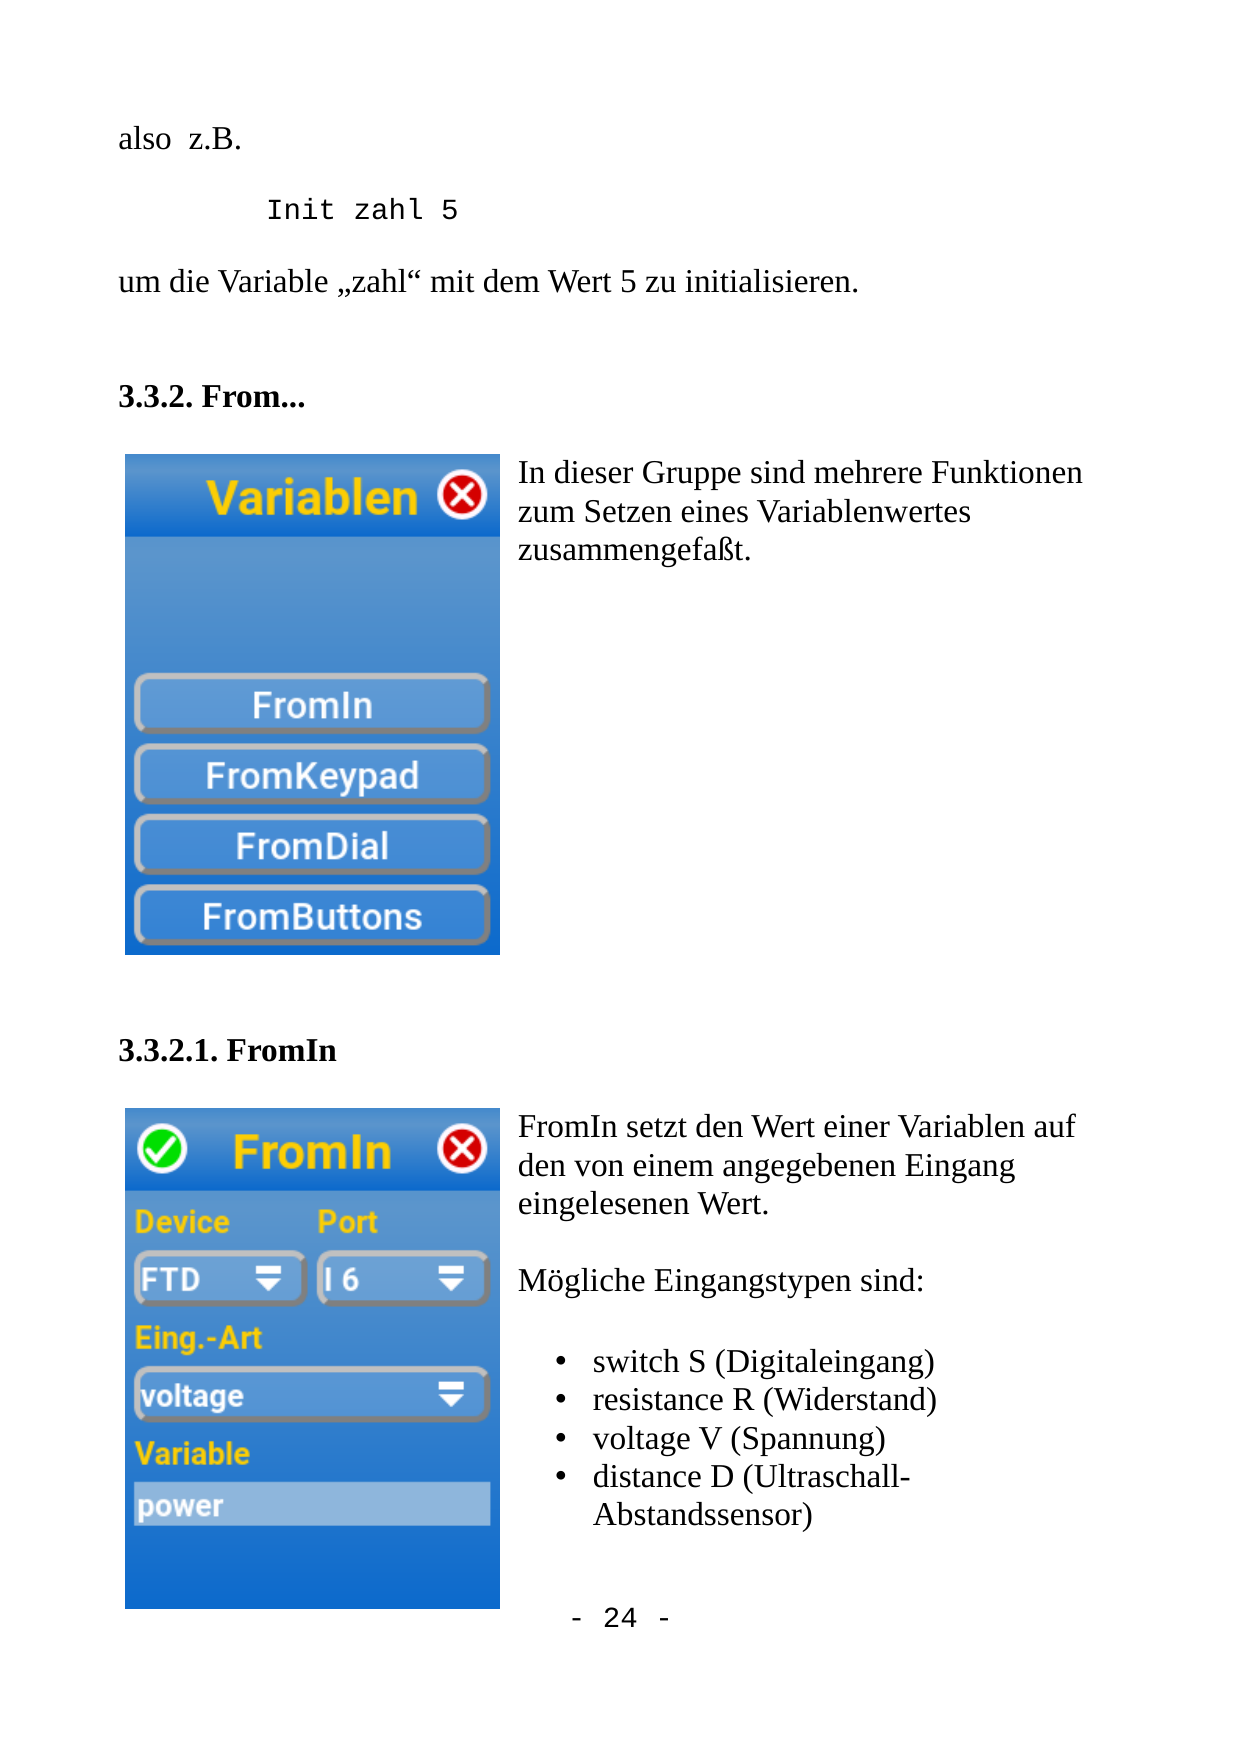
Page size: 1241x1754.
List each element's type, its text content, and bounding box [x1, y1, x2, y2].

picture [125, 454, 500, 955]
text 3.3.2. From... [118, 376, 1122, 414]
text In dieser Gruppe sind mehrere Funktionen zum Setzen eines Variablenwertes zusammengefaßt. [118, 452, 1122, 567]
list distance D (Ultraschall-Abstandssensor) [500, 1456, 1122, 1533]
list resistance R (Widerstand) [500, 1379, 1122, 1418]
list switch S (Digitaleingang) [500, 1341, 1122, 1379]
list voltage V (Spannung) [500, 1418, 1122, 1456]
text Mögliche Eingangstypen sind: [500, 1260, 1122, 1298]
text Init zahl 5 [118, 195, 1122, 228]
text um die Variable „zahl“ mit dem Wert 5 zu initialisieren. [118, 261, 1122, 299]
text 3.3.2.1. FromIn [118, 1030, 1122, 1068]
text FromIn setzt den Wert einer Variablen auf den von einem angegebenen Eingang eingelesenen Wert. [118, 1106, 1122, 1221]
text also z.B. [118, 118, 1122, 156]
picture [125, 1108, 500, 1609]
